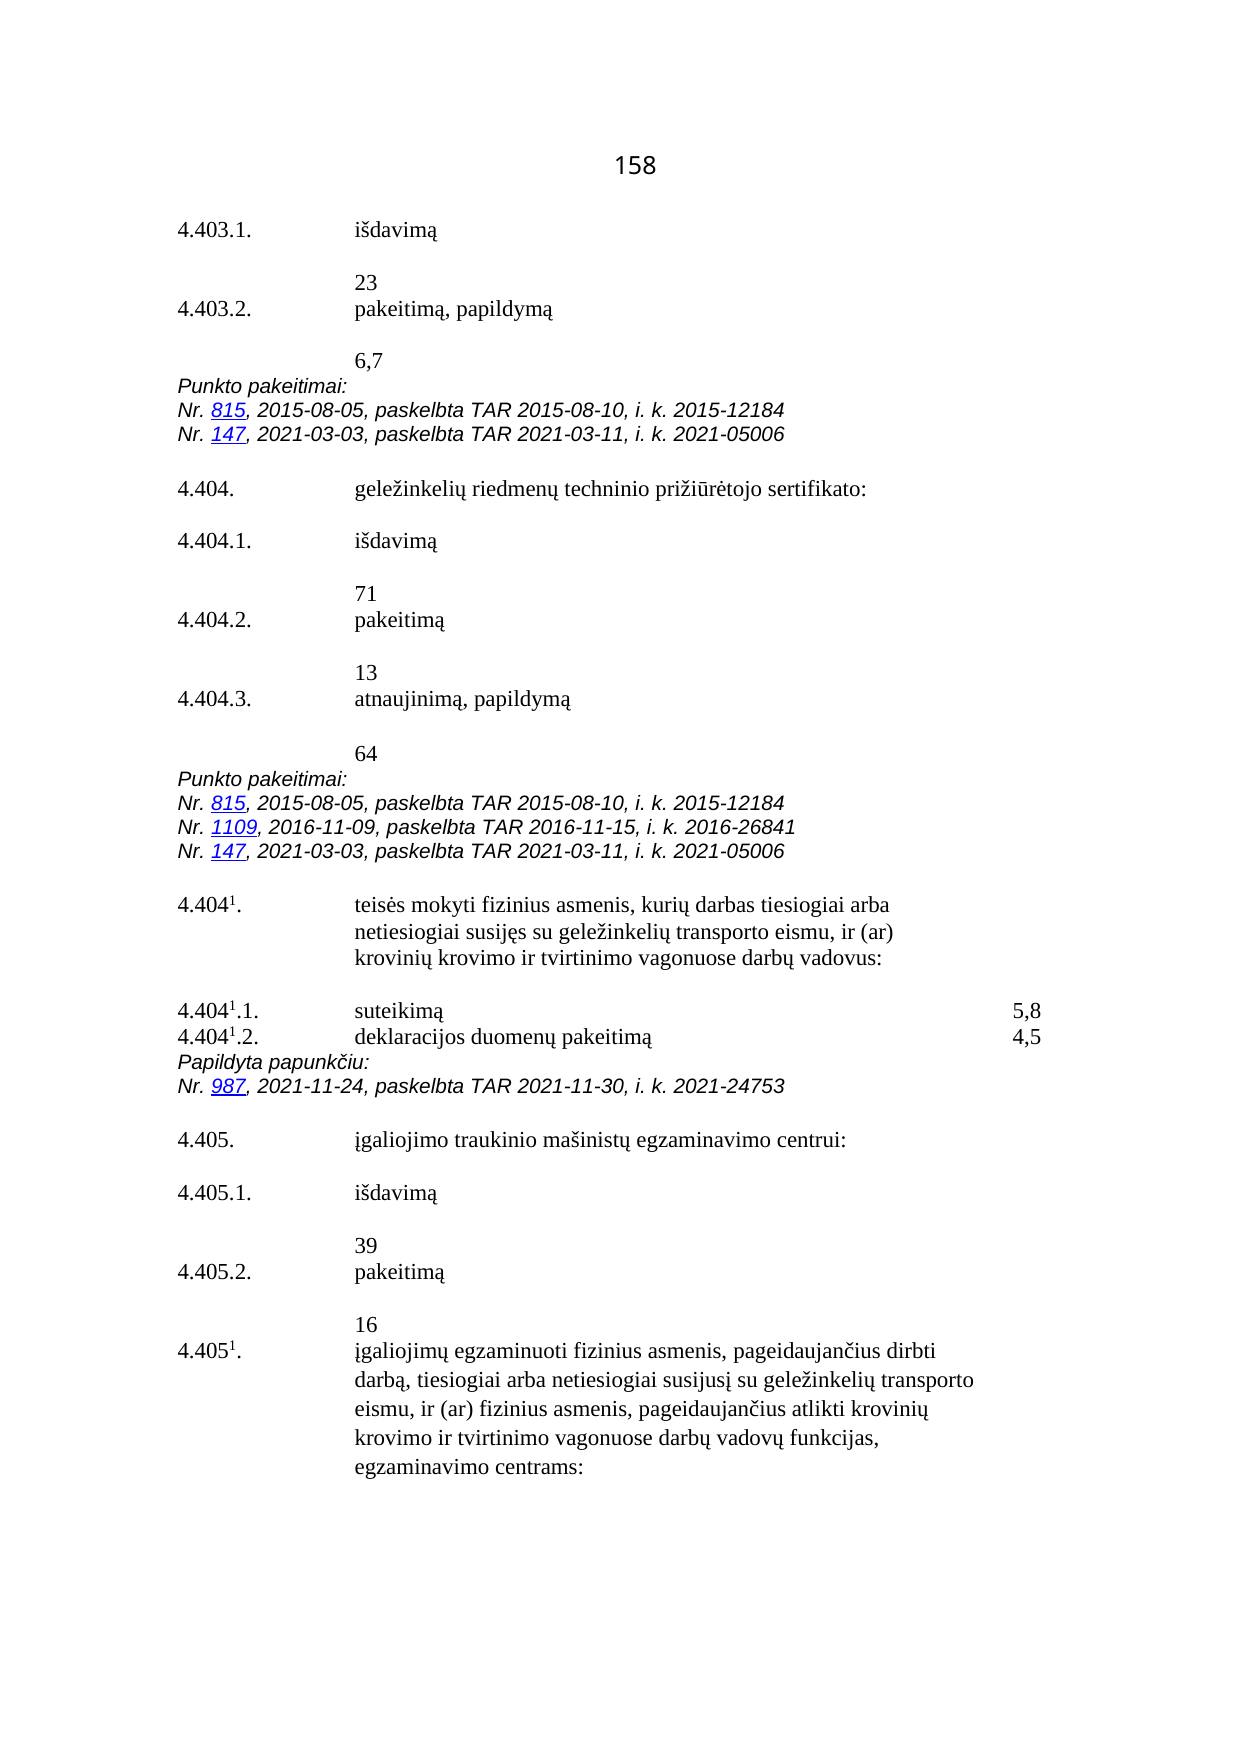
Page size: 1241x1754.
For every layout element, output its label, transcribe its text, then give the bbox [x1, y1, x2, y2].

text 4.404.1. išdavimą 71 [177, 527, 915, 606]
text 4.404. geležinkelių riedmenų techninio prižiūrėtojo sertifikato: [177, 474, 915, 527]
text 4.405.2. pakeitimą 16 [177, 1258, 945, 1337]
text 4.4041. teisės mokyti fizinius asmenis, kurių darbas tiesiogiai arba netiesiogiai susijęs su geležinkelių transporto eismu, ir (ar) krovinių krovimo ir tvirtinimo vagonuose darbų vadovus: [177, 891, 915, 997]
text 4.405. įgaliojimo traukinio mašinistų egzaminavimo centrui: [177, 1126, 945, 1179]
text 4.404.3. atnaujinimą, papildymą 64 [177, 685, 915, 767]
text 4.4041.2. deklaracijos duomenų pakeitimą 4,5 [177, 1023, 1092, 1049]
text Papildyta papunkčiu: [177, 1049, 1092, 1073]
text 4.404.2. pakeitimą 13 [177, 606, 915, 685]
text 4.405.1. išdavimą 39 [177, 1179, 945, 1258]
text Punkto pakeitimai: [177, 767, 1092, 791]
text Nr. 147, 2021-03-03, paskelbta TAR 2021-03-11, i. k. 2021-05006 [177, 839, 1092, 863]
text 4.4041.1. suteikimą 5,8 [177, 997, 1092, 1023]
text 4.403.1. išdavimą 23 [177, 216, 915, 295]
text Nr. 987, 2021-11-24, paskelbta TAR 2021-11-30, i. k. 2021-24753 [177, 1073, 1092, 1097]
text Nr. 147, 2021-03-03, paskelbta TAR 2021-03-11, i. k. 2021-05006 [177, 422, 1092, 446]
text Nr. 815, 2015-08-05, paskelbta TAR 2015-08-10, i. k. 2015-12184 [177, 791, 1092, 815]
text 4.403.2. pakeitimą, papildymą 6,7 [177, 295, 915, 374]
text Nr. 815, 2015-08-05, paskelbta TAR 2015-08-10, i. k. 2015-12184 [177, 398, 1092, 422]
text Nr. 1109, 2016-11-09, paskelbta TAR 2016-11-15, i. k. 2016-26841 [177, 815, 1092, 839]
text 4.4051. įgaliojimų egzaminuoti fizinius asmenis, pageidaujančius dirbti darbą, tiesiogiai arba netiesiogiai susijusį su geležinkelių transporto eismu, ir (ar) fizinius asmenis, pageidaujančius atlikti krovinių krovimo ir tvirtinimo vagonuose darbų vadovų funkcijas, egzaminavimo centrams: [177, 1337, 989, 1508]
text Punkto pakeitimai: [177, 374, 1092, 398]
